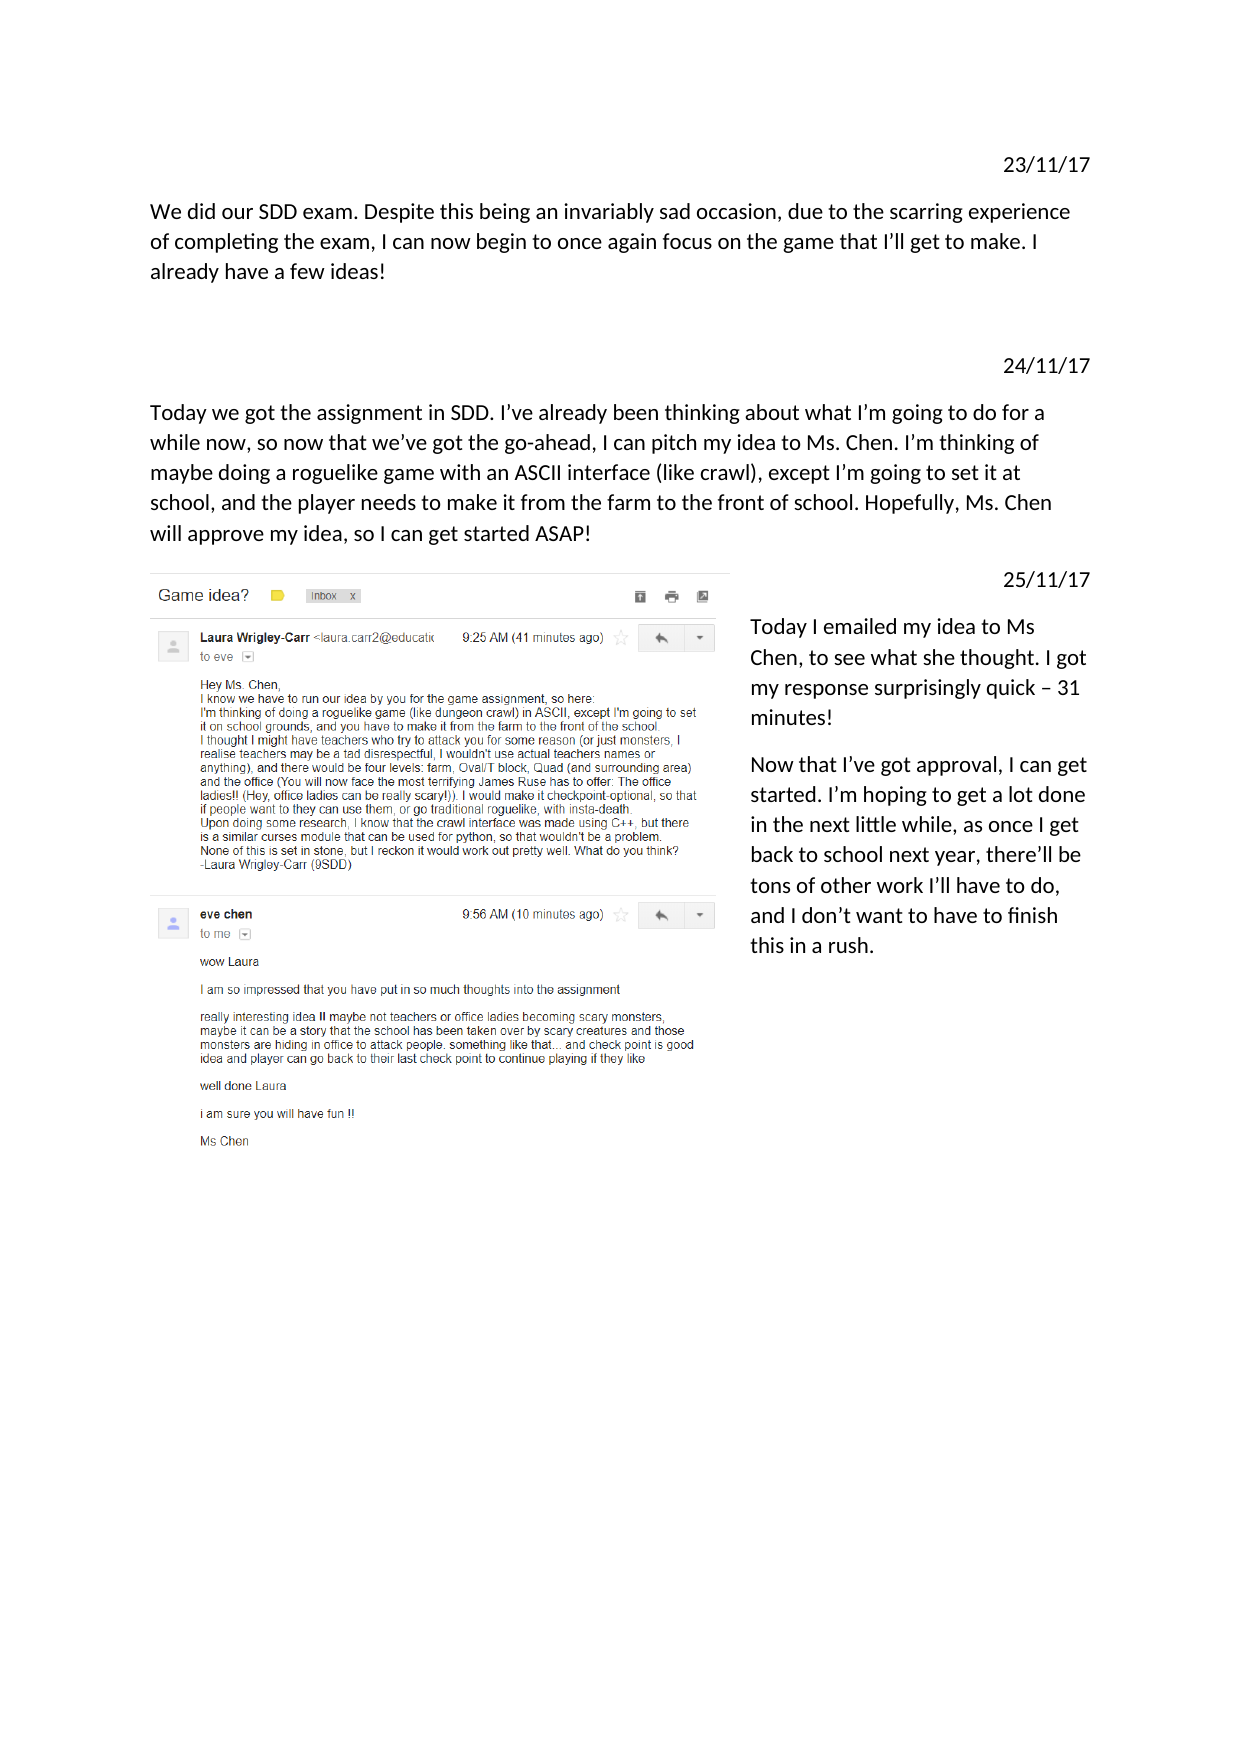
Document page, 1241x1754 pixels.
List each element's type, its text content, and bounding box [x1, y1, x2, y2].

text 25/11/17 [150, 566, 1090, 594]
text 23/11/17 [150, 150, 1090, 178]
text Now that I’ve got approval, I can get started. I’m hoping to get a lot done in the next little while, as once I get back to school next year, there’ll be tons of other work I’ll have to do, and I don’t want to have to finish this in a rush. [730, 750, 1090, 959]
text Today I emailed my idea to Ms Chen, to see what she thought. I got my response surprisingly quick – 31 minutes! [730, 612, 1090, 731]
picture [150, 573, 730, 1162]
text Today we got the assignment in SDD. I’ve already been thinking about what I’m going to do for a while now, so now that we’ve got the go-ahead, I can pitch my idea to Ms. Chen. I’m thinking of maybe doing a roguelike game with an ASCII interface (like crawl), except I’m going to set it at school, and the player needs to make it from the farm to the front of school. Hopefully, Ms. Chen will approve my idea, so I can get started ASAP! [150, 398, 1090, 547]
text 24/11/17 [150, 351, 1090, 379]
text We did our SDD exam. Despite this being an invariably sad occasion, due to the scarring experience of completing the exam, I can now begin to once again focus on the game that I’ll get to make. I already have a few ideas! [150, 197, 1090, 285]
